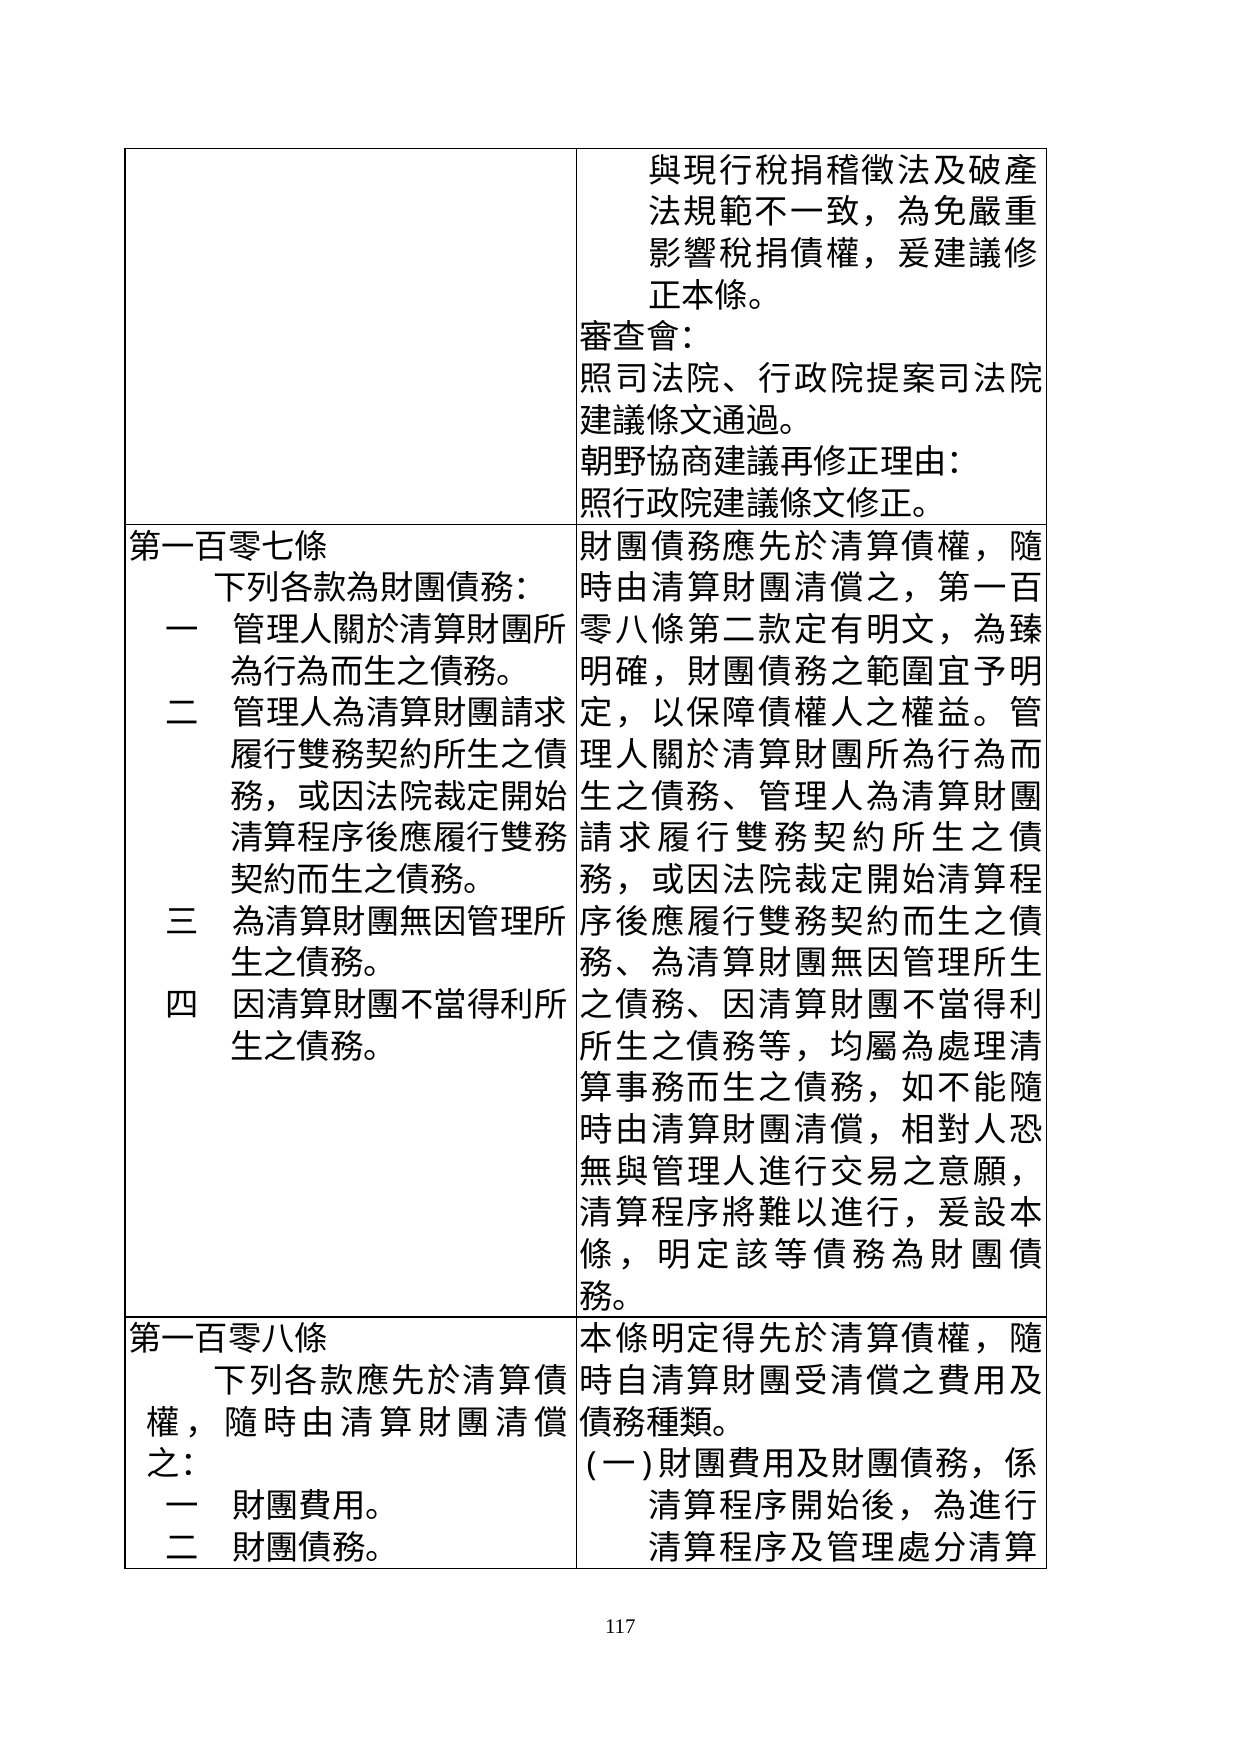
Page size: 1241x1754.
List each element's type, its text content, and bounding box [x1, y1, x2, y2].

table_cell 與現行稅捐稽徵法及破產法規範不一致，為免嚴重影響稅捐債權，爰建議修正本條。 審查會： 照司法院、行政院提案司法院建議條文通過。 朝野協商建議再修正理由： 照行政院建議條文修正。 [577, 149, 1046, 524]
table_cell 本條明定得先於清算債權，隨時自清算財團受清償之費用及債務種類。 (一)財團費用及財團債務，係清算程序開始後，為進行清算程序及管理處分清算 [577, 1318, 1046, 1567]
table_cell 第一百零八條 下列各款應先於清算債權，隨時由清算財團清償之： 一 財團費用。 二 財團債務。 [126, 1318, 576, 1567]
table_cell 第一百零七條 下列各款為財團債務： 一 管理人關於清算財團所為行為而生之債務。 二 管理人為清算財團請求履行雙務契約所生之債務，或因法院裁定開始清算程序後應履行雙務契約而生之債務。 三 為清算財團無因管理所生之債務。 四 因清算財團不當得利所生之債務。 [126, 525, 576, 1316]
table_cell [126, 149, 576, 524]
table_cell 財團債務應先於清算債權，隨時由清算財團清償之，第一百零八條第二款定有明文，為臻明確，財團債務之範圍宜予明定，以保障債權人之權益。管理人關於清算財團所為行為而生之債務、管理人為清算財團請求履行雙務契約所生之債務，或因法院裁定開始清算程序後應履行雙務契約而生之債務、為清算財團無因管理所生之債務、因清算財團不當得利所生之債務等，均屬為處理清算事務而生之債務，如不能隨時由清算財團清償，相對人恐無與管理人進行交易之意願，清算程序將難以進行，爰設本條，明定該等債務為財團債務。 [577, 525, 1046, 1316]
